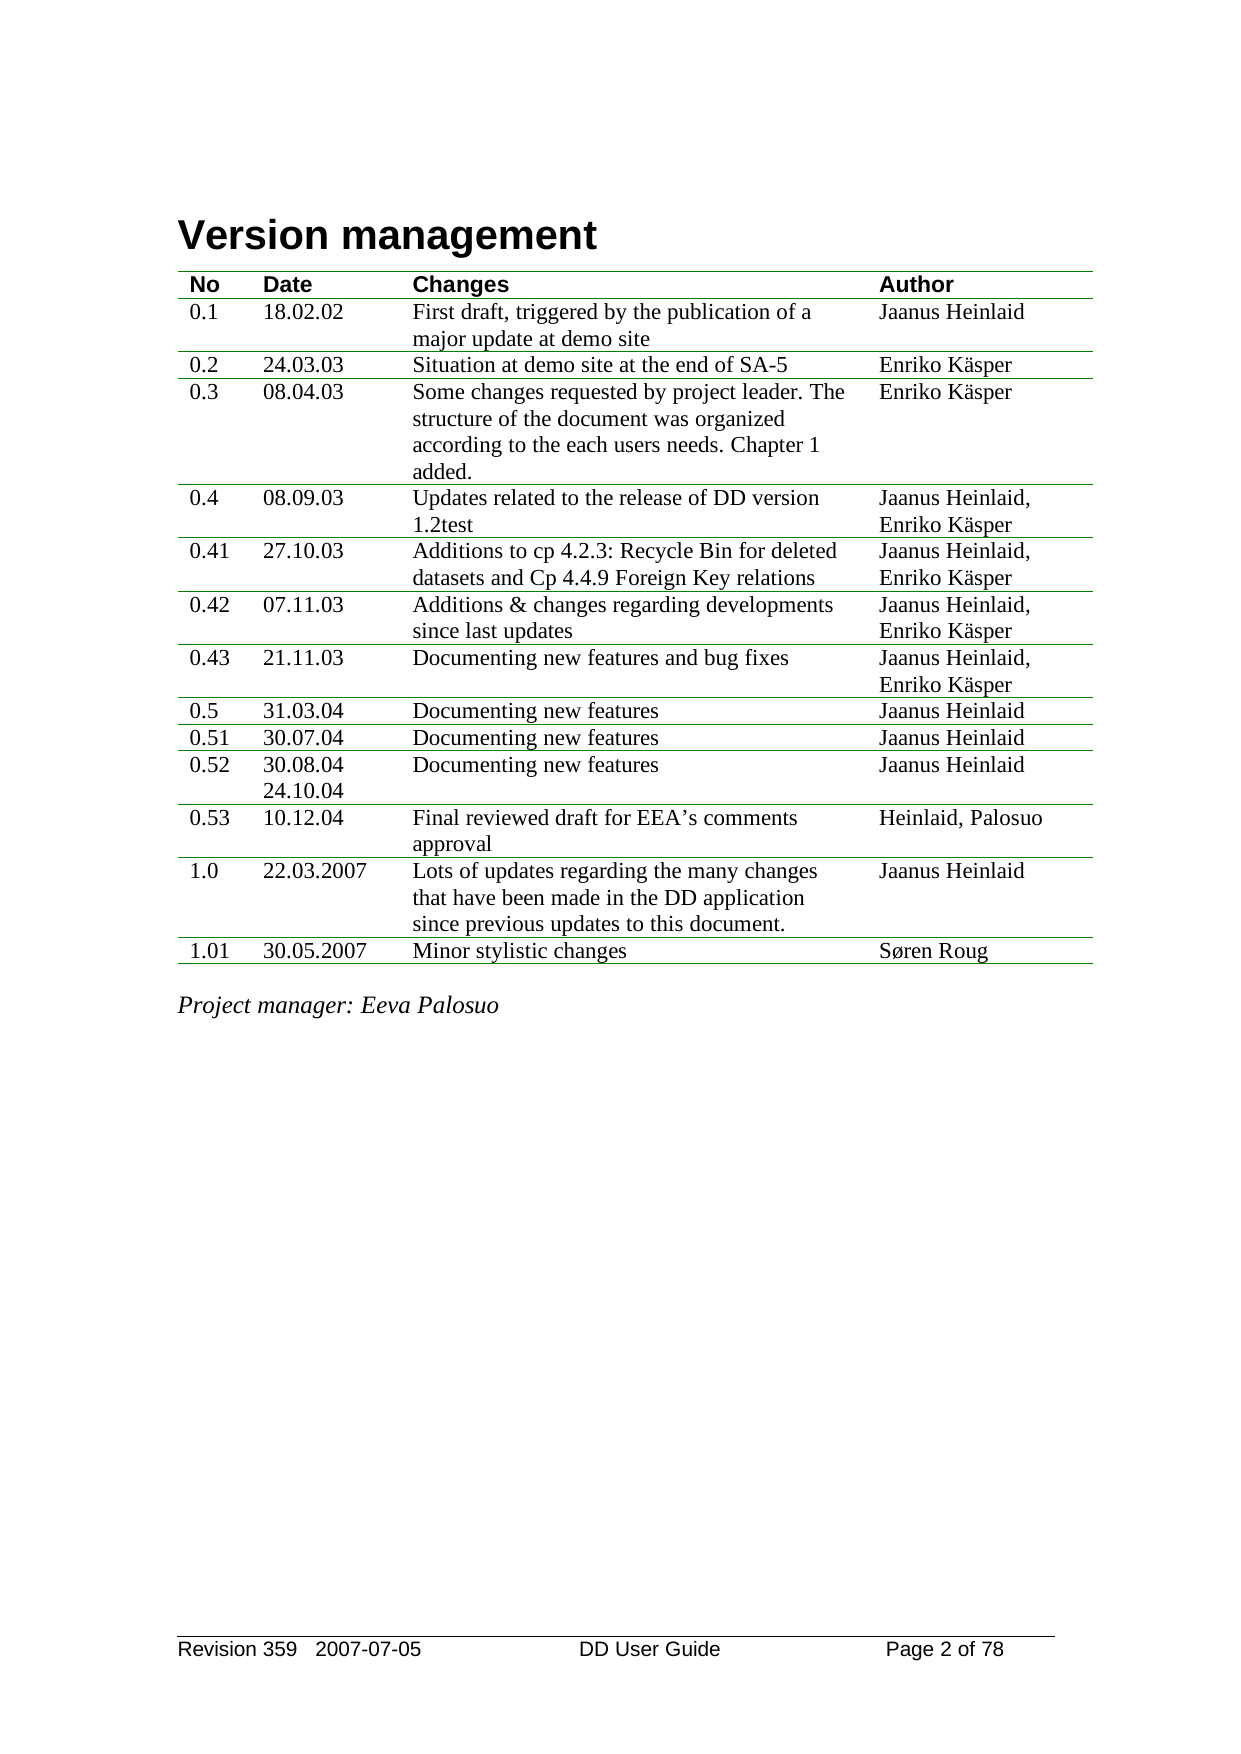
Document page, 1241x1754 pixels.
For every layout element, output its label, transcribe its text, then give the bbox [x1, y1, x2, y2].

table_cell Jaanus Heinlaid, Enriko Käsper [868, 645, 1093, 697]
subtitle Version management [177, 210, 1092, 258]
table_cell First draft, triggered by the publication of a major update at demo site [401, 299, 868, 351]
table_cell Documenting new features and bug fixes [401, 645, 868, 697]
table_cell 0.42 [178, 592, 252, 644]
table_cell 31.03.04 [252, 698, 401, 724]
table_cell 24.03.03 [252, 352, 401, 378]
table_cell 0.43 [178, 645, 252, 697]
table_cell Enriko Käsper [868, 379, 1093, 484]
table_header Author [868, 272, 1093, 298]
table_cell 08.04.03 [252, 379, 401, 484]
table_cell Documenting new features [401, 725, 868, 750]
table_cell Jaanus Heinlaid [868, 698, 1093, 724]
table_cell 0.1 [178, 299, 252, 351]
table_header No [178, 272, 252, 298]
table_cell Additions & changes regarding developments since last updates [401, 592, 868, 644]
table_cell Søren Roug [868, 938, 1093, 963]
table_cell 27.10.03 [252, 538, 401, 591]
table_cell 0.53 [178, 805, 252, 857]
table_cell Jaanus Heinlaid, Enriko Käsper [868, 538, 1093, 591]
table_cell 30.08.04 24.10.04 [252, 751, 401, 803]
table_cell Enriko Käsper [868, 352, 1093, 378]
table_cell Jaanus Heinlaid [868, 725, 1093, 750]
table_cell 0.41 [178, 538, 252, 591]
table_cell Jaanus Heinlaid [868, 299, 1093, 351]
table_cell Jaanus Heinlaid, Enriko Käsper [868, 592, 1093, 644]
table_cell Jaanus Heinlaid [868, 858, 1093, 937]
table_cell 1.01 [178, 938, 252, 963]
table_cell 0.52 [178, 751, 252, 803]
table_cell 07.11.03 [252, 592, 401, 644]
table_cell 21.11.03 [252, 645, 401, 697]
table_cell 1.0 [178, 858, 252, 937]
table_cell Jaanus Heinlaid, Enriko Käsper [868, 485, 1093, 537]
table_header Changes [401, 272, 868, 298]
table_cell Minor stylistic changes [401, 938, 868, 963]
table_cell Final reviewed draft for EEA’s comments approval [401, 805, 868, 857]
text Project manager: Eeva Palosuo [177, 990, 1092, 1019]
table_cell 0.2 [178, 352, 252, 378]
table_cell 0.51 [178, 725, 252, 750]
table_cell Jaanus Heinlaid [868, 751, 1093, 803]
table_cell Some changes requested by project leader. The structure of the document was organized according to the each users needs. Chapter 1 added. [401, 379, 868, 484]
table_cell Heinlaid, Palosuo [868, 805, 1093, 857]
table_cell 18.02.02 [252, 299, 401, 351]
table_cell Updates related to the release of DD version 1.2test [401, 485, 868, 537]
table_cell 0.5 [178, 698, 252, 724]
table_cell Additions to cp 4.2.3: Recycle Bin for deleted datasets and Cp 4.4.9 Foreign Key relations [401, 538, 868, 591]
table_cell Documenting new features [401, 751, 868, 803]
table_cell 10.12.04 [252, 805, 401, 857]
table_cell 22.03.2007 [252, 858, 401, 937]
table_cell Situation at demo site at the end of SA-5 [401, 352, 868, 378]
table_header Date [252, 272, 401, 298]
table_cell Lots of updates regarding the many changes that have been made in the DD application since previous updates to this document. [401, 858, 868, 937]
table_cell 0.4 [178, 485, 252, 537]
table_cell 30.07.04 [252, 725, 401, 750]
table_cell 08.09.03 [252, 485, 401, 537]
table_cell Documenting new features [401, 698, 868, 724]
table_cell 30.05.2007 [252, 938, 401, 963]
table_cell 0.3 [178, 379, 252, 484]
